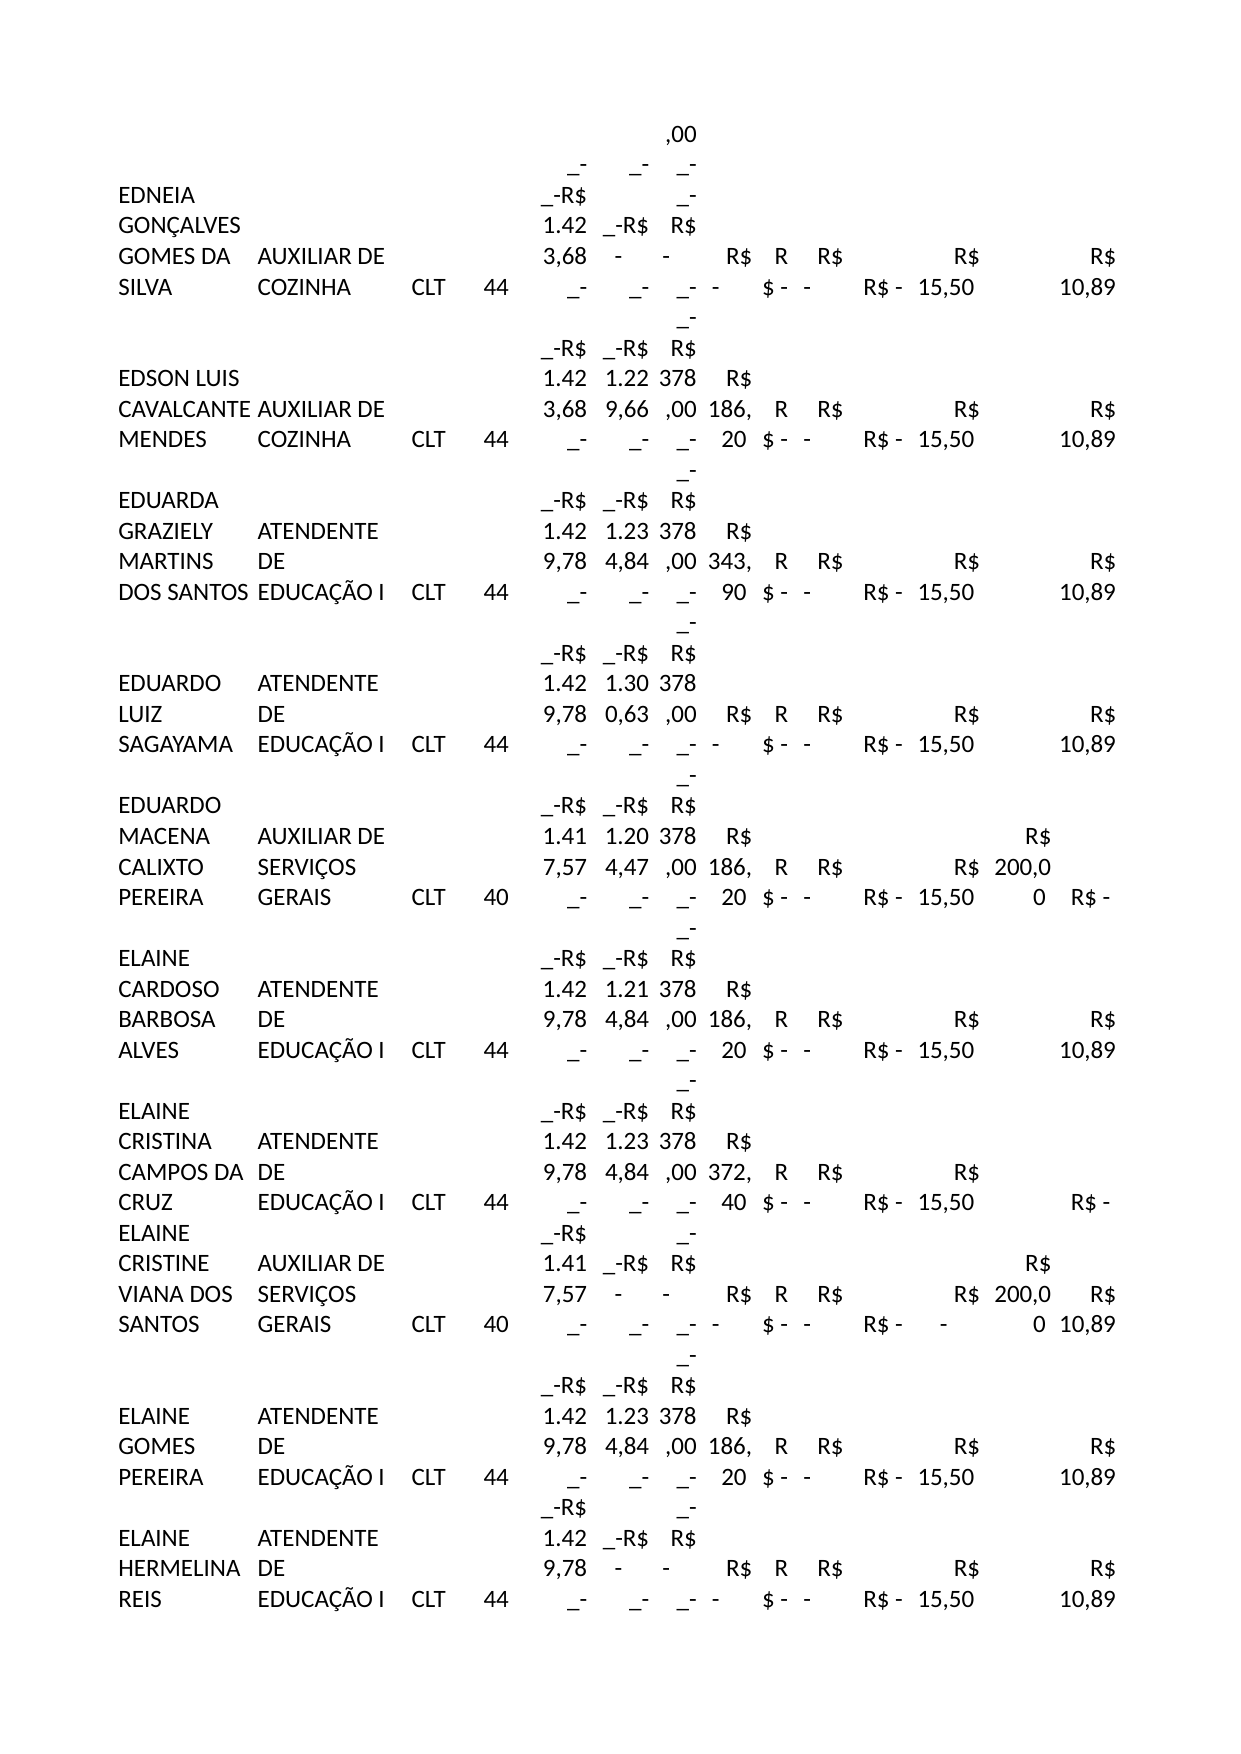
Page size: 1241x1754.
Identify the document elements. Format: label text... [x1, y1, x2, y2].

table_cell R$ - [755, 1492, 791, 1614]
table_cell _-R$ 1.234,84 _- [590, 1339, 652, 1492]
table_cell ATENDENTE DE EDUCAÇÃO I [254, 1064, 393, 1217]
table_cell R$ - [846, 1339, 911, 1492]
table_cell [983, 301, 1054, 454]
table_cell R$ - [755, 454, 791, 606]
table_cell _-R$ 1.417,57 _- [528, 759, 590, 912]
table_cell AUXILIAR DE SERVIÇOS GERAIS [254, 759, 393, 912]
table_cell R$ 200,00 [983, 759, 1054, 912]
table_cell R$ 15,50 [911, 1339, 983, 1492]
table_cell R$ 200,00 [983, 1217, 1054, 1339]
table_cell R$ 186,20 [700, 759, 755, 912]
table_cell _-R$ 1.429,78 _- [528, 912, 590, 1064]
table_cell [983, 1492, 1054, 1614]
table_cell 44 [464, 606, 528, 759]
table_cell [755, 118, 791, 179]
table_cell R$ - [755, 912, 791, 1064]
table_cell CLT [393, 606, 464, 759]
table_cell 44 [464, 1064, 528, 1217]
table_cell _-R$ 1.204,47 _- [590, 759, 652, 912]
table_cell ELAINE GOMES PEREIRA [115, 1339, 254, 1492]
table_cell R$ - [1054, 1064, 1119, 1217]
table_cell R$ - [700, 1217, 755, 1339]
table_cell R$ - [755, 1339, 791, 1492]
table_cell R$ 186,20 [700, 912, 755, 1064]
table_cell _-R$ 378,00 _- [652, 1064, 699, 1217]
table_cell CLT [393, 1064, 464, 1217]
table_cell _-R$ - _- [590, 1492, 652, 1614]
table_cell _-R$ 378,00 _- [652, 301, 699, 454]
table_cell R$ - [846, 454, 911, 606]
table_cell R$ 186,20 [700, 1339, 755, 1492]
table_cell R$ - [791, 454, 846, 606]
table_cell [464, 118, 528, 179]
table_cell R$ 10,89 [1054, 1217, 1119, 1339]
table_cell CLT [393, 1492, 464, 1614]
table_cell _-R$ - _- [590, 179, 652, 301]
table_cell _-R$ 1.429,78 _- [528, 606, 590, 759]
table_cell R$ 15,50 [911, 759, 983, 912]
table_cell R$ - [755, 1064, 791, 1217]
table_cell _-R$ 1.429,78 _- [528, 1064, 590, 1217]
table_cell R$ - [846, 606, 911, 759]
table_cell R$ 10,89 [1054, 1339, 1119, 1492]
table_cell 44 [464, 454, 528, 606]
table_cell 40 [464, 1217, 528, 1339]
table_cell R$ - [755, 759, 791, 912]
table_cell R$ 15,50 [911, 912, 983, 1064]
table_cell R$ 343,90 [700, 454, 755, 606]
table_cell R$ - [791, 301, 846, 454]
table_cell AUXILIAR DE SERVIÇOS GERAIS [254, 1217, 393, 1339]
table_cell R$ - [846, 179, 911, 301]
table_cell R$ 15,50 [911, 1492, 983, 1614]
table_cell [983, 179, 1054, 301]
table_cell ELAINE HERMELINA REIS [115, 1492, 254, 1614]
table_cell R$ - [846, 1064, 911, 1217]
table_cell EDSON LUIS CAVALCANTE MENDES [115, 301, 254, 454]
table_cell _- [590, 118, 652, 179]
table_cell _-R$ 1.423,68 _- [528, 301, 590, 454]
table_cell R$ - [911, 1217, 983, 1339]
table_cell R$ 372,40 [700, 1064, 755, 1217]
table_cell EDUARDO LUIZ SAGAYAMA [115, 606, 254, 759]
table_cell [983, 1339, 1054, 1492]
table_cell ATENDENTE DE EDUCAÇÃO I [254, 454, 393, 606]
table_cell R$ - [791, 912, 846, 1064]
table_cell [983, 118, 1054, 179]
table_cell R$ - [791, 1217, 846, 1339]
table_cell ATENDENTE DE EDUCAÇÃO I [254, 1339, 393, 1492]
table_cell R$ 15,50 [911, 179, 983, 301]
table_cell EDUARDA GRAZIELY MARTINS DOS SANTOS [115, 454, 254, 606]
table_cell R$ 10,89 [1054, 606, 1119, 759]
table_cell R$ - [846, 912, 911, 1064]
table_cell _-R$ 378,00 _- [652, 1339, 699, 1492]
table_cell R$ - [846, 1217, 911, 1339]
table_cell R$ - [791, 1064, 846, 1217]
table_cell R$ 15,50 [911, 606, 983, 759]
table_cell CLT [393, 179, 464, 301]
table_cell ELAINE CARDOSO BARBOSA ALVES [115, 912, 254, 1064]
table_cell ATENDENTE DE EDUCAÇÃO I [254, 912, 393, 1064]
table_cell _-R$ 378,00 _- [652, 606, 699, 759]
table_cell [983, 1064, 1054, 1217]
table_cell R$ 186,20 [700, 301, 755, 454]
table_cell [983, 606, 1054, 759]
table_cell R$ 15,50 [911, 454, 983, 606]
table_cell ATENDENTE DE EDUCAÇÃO I [254, 1492, 393, 1614]
table_cell [846, 118, 911, 179]
table_cell _-R$ 378,00 _- [652, 759, 699, 912]
table_cell R$ - [700, 606, 755, 759]
table_cell _-R$ 1.300,63 _- [590, 606, 652, 759]
table_cell R$ - [700, 179, 755, 301]
table_cell R$ 10,89 [1054, 1492, 1119, 1614]
table_cell _-R$ - _- [652, 179, 699, 301]
table_cell R$ - [791, 606, 846, 759]
table_cell _-R$ - _- [652, 1492, 699, 1614]
table_cell 44 [464, 1339, 528, 1492]
table_cell _-R$ 378,00 _- [652, 454, 699, 606]
table_cell _-R$ 1.214,84 _- [590, 912, 652, 1064]
table_cell CLT [393, 1339, 464, 1492]
table_cell CLT [393, 759, 464, 912]
table_cell 44 [464, 301, 528, 454]
table_cell [115, 118, 254, 179]
table_cell ATENDENTE DE EDUCAÇÃO I [254, 606, 393, 759]
table_cell ELAINE CRISTINA CAMPOS DA CRUZ [115, 1064, 254, 1217]
table_cell R$ - [846, 1492, 911, 1614]
table_cell ELAINE CRISTINE VIANA DOS SANTOS [115, 1217, 254, 1339]
table_cell R$ - [755, 1217, 791, 1339]
table_cell [983, 454, 1054, 606]
table_cell _-R$ 1.417,57 _- [528, 1217, 590, 1339]
table_cell R$ 10,89 [1054, 912, 1119, 1064]
table_cell [700, 118, 755, 179]
table_cell CLT [393, 454, 464, 606]
table_cell 44 [464, 179, 528, 301]
table_cell [983, 912, 1054, 1064]
table_cell [393, 118, 464, 179]
table_cell [791, 118, 846, 179]
table_cell R$ - [846, 301, 911, 454]
table_cell CLT [393, 301, 464, 454]
table_cell [254, 118, 393, 179]
table_cell _-R$ - _- [590, 1217, 652, 1339]
table_cell AUXILIAR DE COZINHA [254, 179, 393, 301]
table_cell EDUARDO MACENA CALIXTO PEREIRA [115, 759, 254, 912]
table_cell CLT [393, 1217, 464, 1339]
table_cell AUXILIAR DE COZINHA [254, 301, 393, 454]
table_cell ,00 _- [652, 118, 699, 179]
table_cell _-R$ 1.423,68 _- [528, 179, 590, 301]
table_cell [911, 118, 983, 179]
table_cell R$ - [846, 759, 911, 912]
table_cell R$ 10,89 [1054, 301, 1119, 454]
table_cell 40 [464, 759, 528, 912]
table_cell R$ - [791, 179, 846, 301]
table_cell R$ 10,89 [1054, 179, 1119, 301]
table_cell _- [528, 118, 590, 179]
table_cell _-R$ 1.234,84 _- [590, 1064, 652, 1217]
table_cell R$ - [1054, 759, 1119, 912]
table_cell R$ - [755, 606, 791, 759]
table_cell R$ 15,50 [911, 1064, 983, 1217]
table_cell EDNEIA GONÇALVES GOMES DA SILVA [115, 179, 254, 301]
table_cell R$ - [791, 1492, 846, 1614]
table_cell _-R$ 1.429,78 _- [528, 1339, 590, 1492]
table_cell R$ - [791, 1339, 846, 1492]
table_cell _-R$ 1.234,84 _- [590, 454, 652, 606]
table_cell _-R$ 1.429,78 _- [528, 454, 590, 606]
table_cell _-R$ 378,00 _- [652, 912, 699, 1064]
table_cell _-R$ 1.429,78 _- [528, 1492, 590, 1614]
table_cell R$ - [700, 1492, 755, 1614]
table_cell R$ - [755, 301, 791, 454]
table_cell R$ 15,50 [911, 301, 983, 454]
table_cell R$ 10,89 [1054, 454, 1119, 606]
table_cell CLT [393, 912, 464, 1064]
table_cell R$ - [755, 179, 791, 301]
table_cell 44 [464, 1492, 528, 1614]
table_cell R$ - [791, 759, 846, 912]
table_cell _-R$ - _- [652, 1217, 699, 1339]
table_cell 44 [464, 912, 528, 1064]
table_cell _-R$ 1.229,66 _- [590, 301, 652, 454]
table_cell [1054, 118, 1119, 179]
